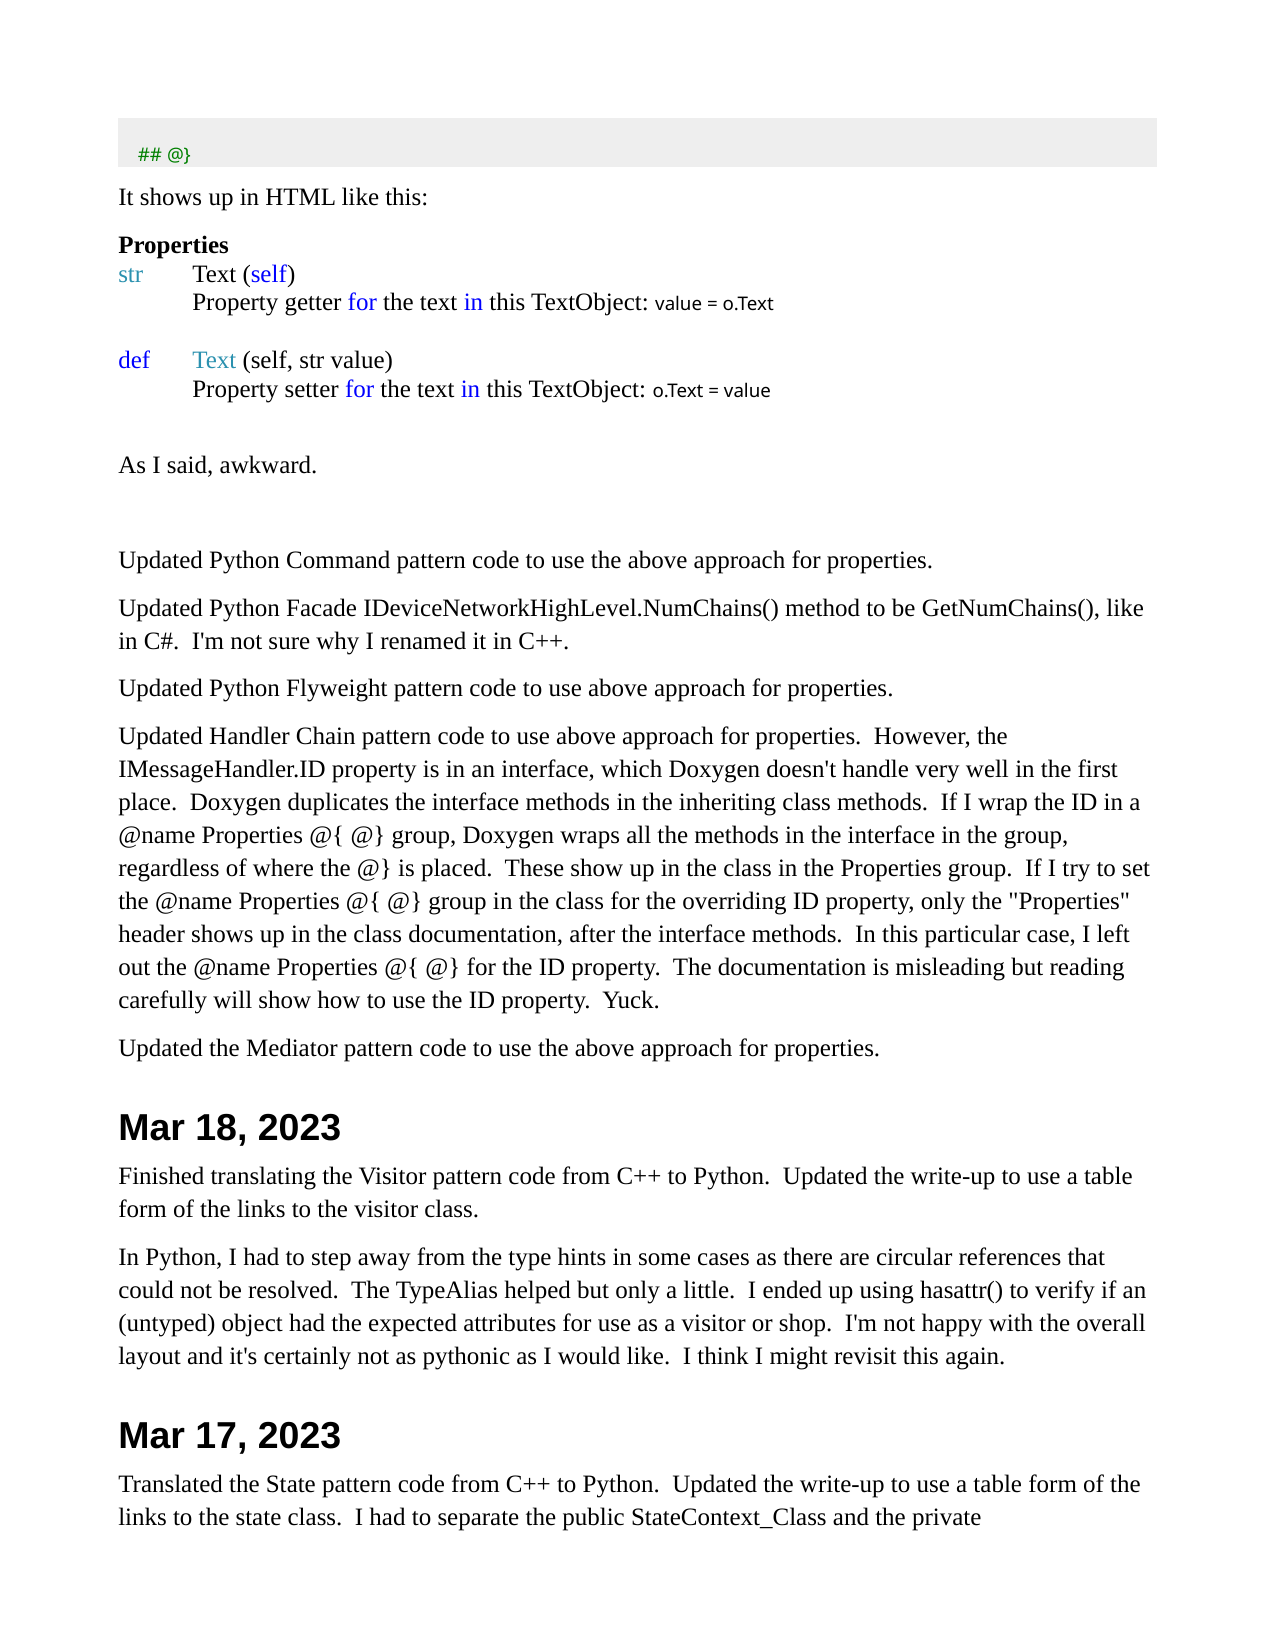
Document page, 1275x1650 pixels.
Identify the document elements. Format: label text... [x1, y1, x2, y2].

text Updated Python Facade IDeviceNetworkHighLevel.NumChains() method to be GetNumChains(), like in C#. I'm not sure why I renamed it in C++. [118, 593, 1157, 654]
text def Text (self, str value) [118, 345, 1157, 374]
text Properties [118, 230, 1157, 259]
text It shows up in HTML like this: [118, 182, 1157, 211]
text Translated the State pattern code from C++ to Python. Updated the write-up to use a table form of the links to the state class. I had to separate the public StateContext_Class and the private [118, 1469, 1157, 1531]
text Updated Python Command pattern code to use the above approach for properties. [118, 545, 1157, 574]
text Updated Python Flyweight pattern code to use above approach for properties. [118, 673, 1157, 702]
text Finished translating the Visitor pattern code from C++ to Python. Updated the write-up to use a table form of the links to the visitor class. [118, 1161, 1157, 1223]
text Updated Handler Chain pattern code to use above approach for properties. However, the IMessageHandler.ID property is in an interface, which Doxygen doesn't handle very well in the first place. Doxygen duplicates the interface methods in the inheriting class methods. If I wrap the ID in a @name Properties @{ @} group, Doxygen wraps all the methods in the interface in the group, regardless of where the @} is placed. These show up in the class in the Properties group. If I try to set the @name Properties @{ @} group in the class for the overriding ID property, only the "Properties" header shows up in the class documentation, after the interface methods. In this particular case, I left out the @name Properties @{ @} for the ID property. The documentation is misleading but reading carefully will show how to use the ID property. Yuck. [118, 721, 1157, 1014]
text Updated the Mediator pattern code to use the above approach for properties. [118, 1033, 1157, 1062]
subtitle Mar 18, 2023 [118, 1105, 1157, 1148]
text str Text (self) [118, 259, 1157, 287]
subtitle Mar 17, 2023 [118, 1413, 1157, 1456]
text Property getter for the text in this TextObject: value = o.Text [118, 287, 1157, 316]
text ## @} [118, 142, 1157, 167]
text Property setter for the text in this TextObject: o.Text = value [118, 374, 1157, 402]
text In Python, I had to step away from the type hints in some cases as there are circular references that could not be resolved. The TypeAlias helped but only a little. I ended up using hasattr() to verify if an (untyped) object had the expected attributes for use as a visitor or shop. I'm not happy with the overall layout and it's certainly not as pythonic as I would like. I think I might revisit this again. [118, 1242, 1157, 1369]
text As I said, awkward. [118, 450, 1157, 479]
